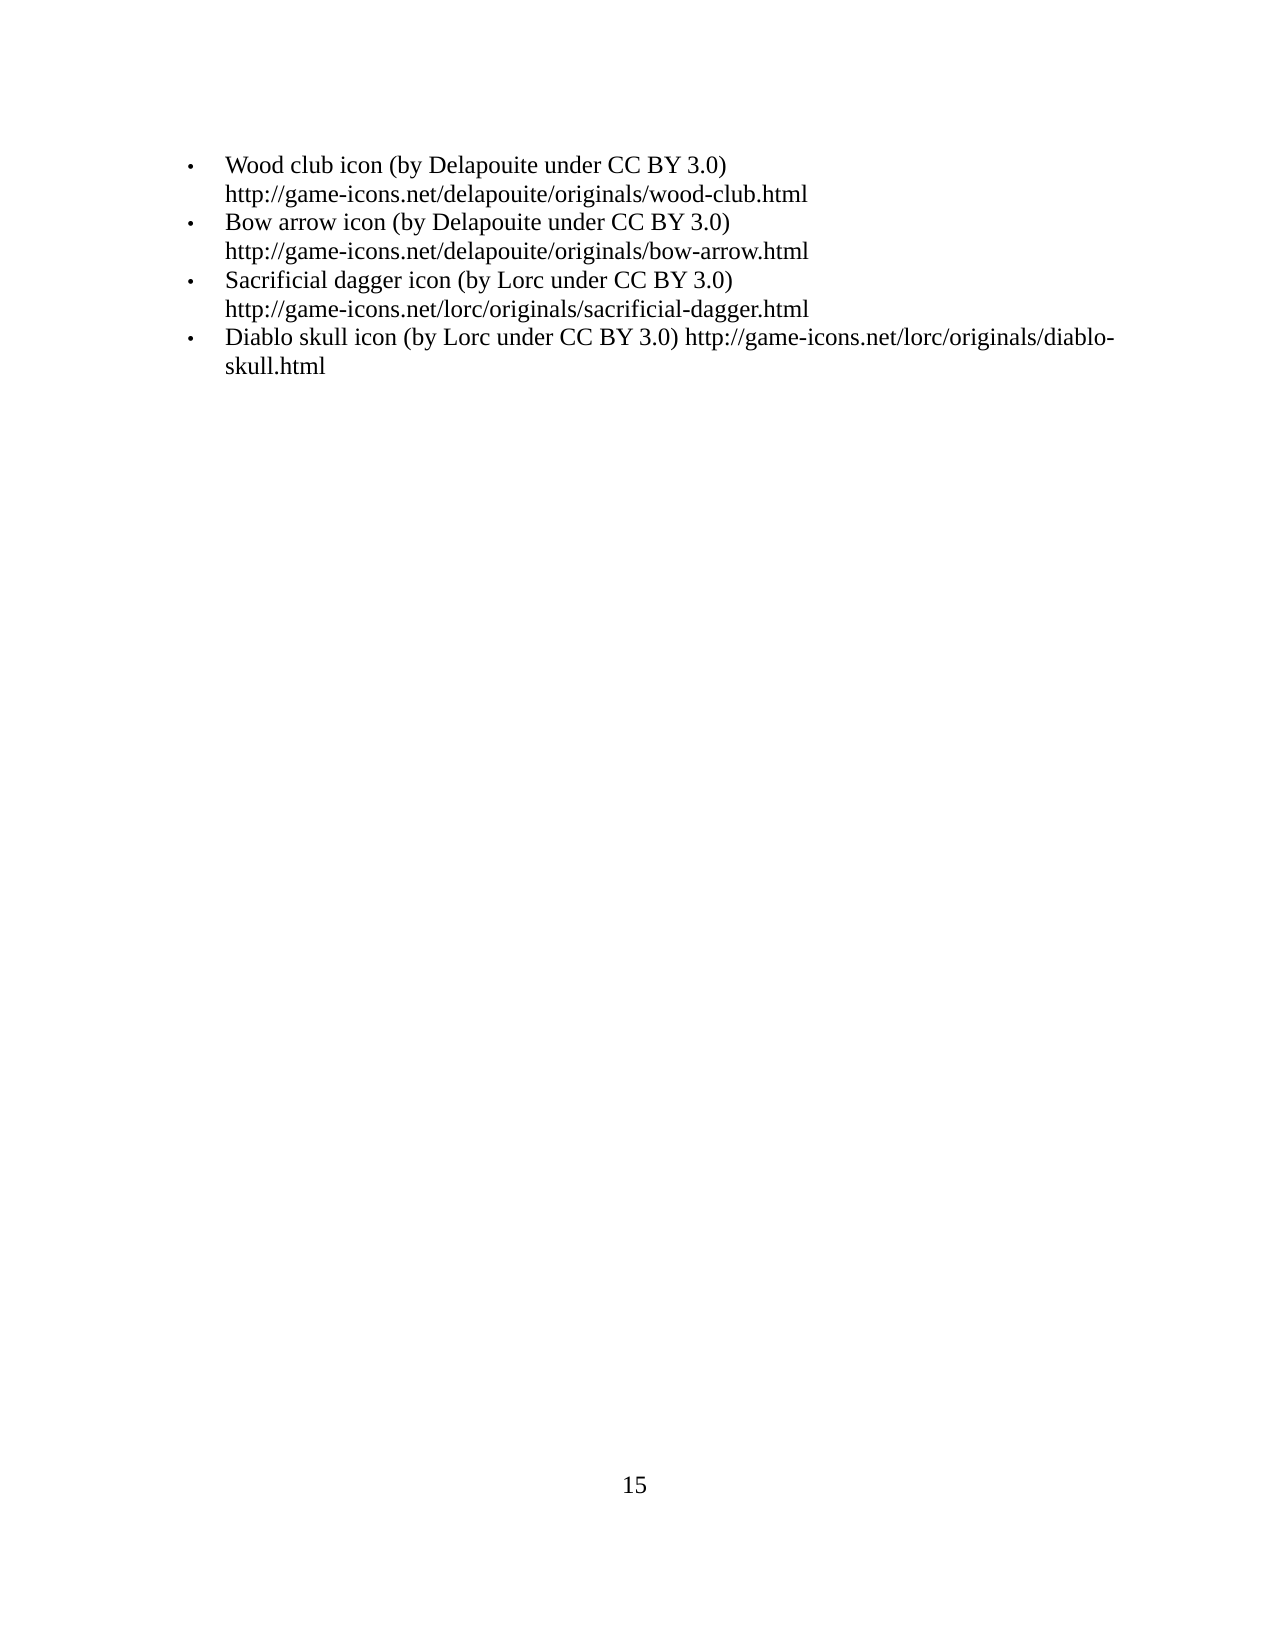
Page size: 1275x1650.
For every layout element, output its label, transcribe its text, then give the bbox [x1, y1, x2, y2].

list Sacrificial dagger icon (by Lorc under CC BY 3.0) http://game-icons.net/lorc/originals/sacrificial-dagger.html [187, 265, 1125, 322]
list Diablo skull icon (by Lorc under CC BY 3.0) http://game-icons.net/lorc/originals/diablo-skull.html [187, 322, 1125, 380]
list Bow arrow icon (by Delapouite under CC BY 3.0) http://game-icons.net/delapouite/originals/bow-arrow.html [187, 207, 1125, 265]
list Wood club icon (by Delapouite under CC BY 3.0) http://game-icons.net/delapouite/originals/wood-club.html [187, 150, 1125, 207]
